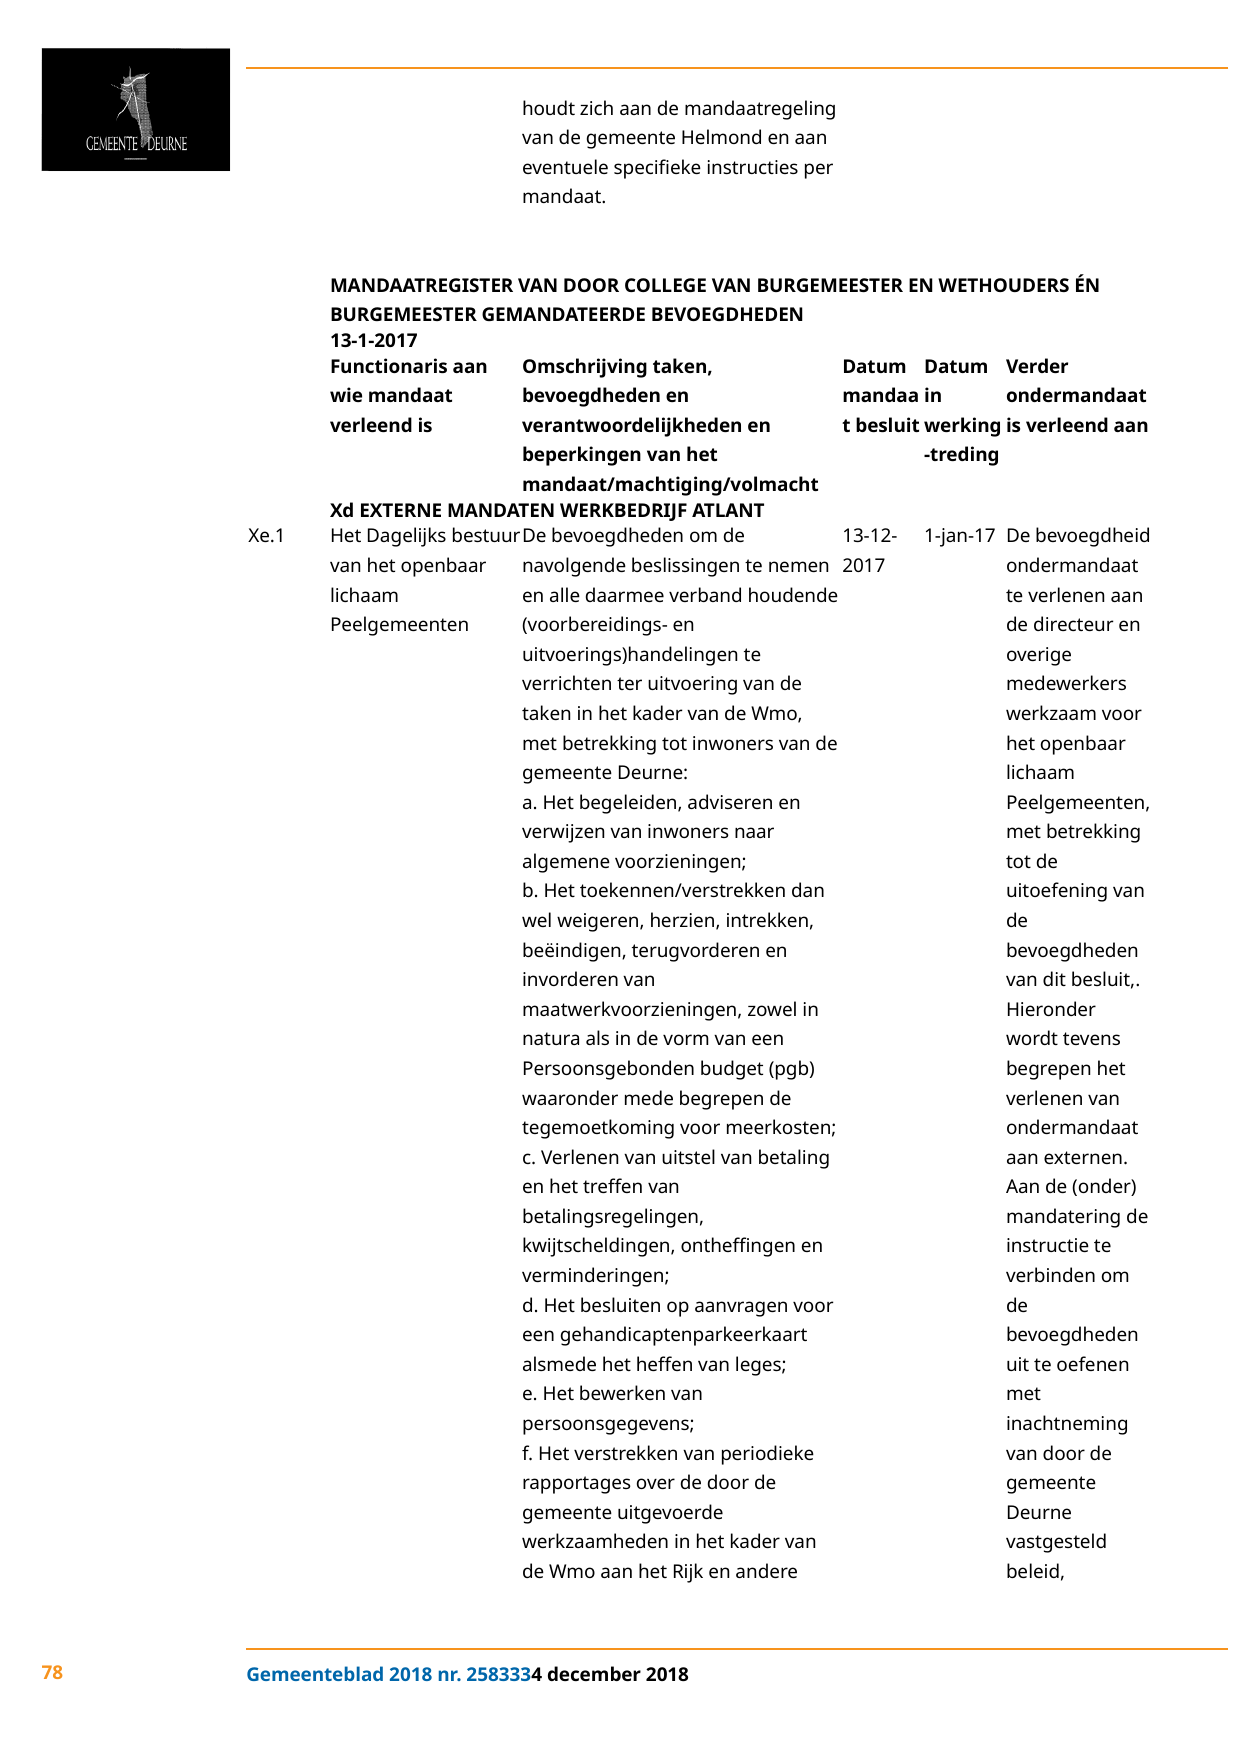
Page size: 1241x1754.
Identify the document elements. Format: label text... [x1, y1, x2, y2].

table_header [248, 272, 330, 327]
table_header MANDAATREGISTER VAN DOOR COLLEGE VAN BURGEMEESTER EN WETHOUDERS ÉN BURGEMEESTER GEMANDATEERDE BEVOEGDHEDEN [330, 272, 1152, 327]
table_cell [924, 327, 1006, 353]
table_cell Functionaris aan wie mandaat verleend is [330, 353, 522, 497]
table_cell Xd EXTERNE MANDATEN WERKBEDRIJF ATLANT [330, 497, 924, 523]
table_cell houdt zich aan de mandaatregeling van de gemeente Helmond en aan eventuele specifieke instructies per mandaat. [522, 95, 842, 209]
table_cell [248, 95, 330, 209]
table_cell Datum mandaat besluit [842, 353, 924, 497]
table_cell [248, 353, 330, 497]
table_cell [924, 497, 1006, 523]
table_cell [924, 95, 1006, 209]
table_cell 13-12-2017 [842, 523, 924, 1584]
table_cell [248, 497, 330, 523]
table_cell Datum in werking-treding [924, 353, 1006, 497]
table_cell [842, 327, 924, 353]
table_cell [1006, 95, 1152, 209]
table_cell [330, 95, 522, 209]
table_cell De bevoegdheden om de navolgende beslissingen te nemen en alle daarmee verband houdende (voorbereidings- en uitvoerings)handelingen te verrichten ter uitvoering van de taken in het kader van de Wmo, met betrekking tot inwoners van de gemeente Deurne: a. Het begeleiden, adviseren en verwijzen van inwoners naar algemene voorzieningen; b. Het toekennen/verstrekken dan wel weigeren, herzien, intrekken, beëindigen, terugvorderen en invorderen van maatwerkvoorzieningen, zowel in natura als in de vorm van een Persoonsgebonden budget (pgb) waaronder mede begrepen de tegemoetkoming voor meerkosten; c. Verlenen van uitstel van betaling en het treffen van betalingsregelingen, kwijtscheldingen, ontheffingen en verminderingen; d. Het besluiten op aanvragen voor een gehandicaptenparkeerkaart alsmede het heffen van leges; e. Het bewerken van persoonsgegevens; f. Het verstrekken van periodieke rapportages over de door de gemeente uitgevoerde werkzaamheden in het kader van de Wmo aan het Rijk en andere [522, 523, 842, 1584]
table_cell Xe.1 [248, 523, 330, 1584]
picture [41, 47, 231, 172]
table_cell [1006, 497, 1152, 523]
table_cell [842, 95, 924, 209]
table_cell Het Dagelijks bestuur van het openbaar lichaam Peelgemeenten [330, 523, 522, 1584]
table_cell [1006, 327, 1152, 353]
table_cell Omschrijving taken, bevoegdheden en verantwoordelijkheden en beperkingen van het mandaat/machtiging/volmacht [522, 353, 842, 497]
table_cell [522, 327, 842, 353]
table_cell 1-jan-17 [924, 523, 1006, 1584]
table_cell 13-1-2017 [330, 327, 522, 353]
table_cell Verder ondermandaat is verleend aan [1006, 353, 1152, 497]
table_cell [248, 327, 330, 353]
table_cell De bevoegdheid ondermandaat te verlenen aan de directeur en overige medewerkers werkzaam voor het openbaar lichaam Peelgemeenten, met betrekking tot de uitoefening van de bevoegdheden van dit besluit,. Hieronder wordt tevens begrepen het verlenen van ondermandaat aan externen. Aan de (onder) mandatering de instructie te verbinden om de bevoegdheden uit te oefenen met inachtneming van door de gemeente Deurne vastgesteld beleid, [1006, 523, 1152, 1584]
